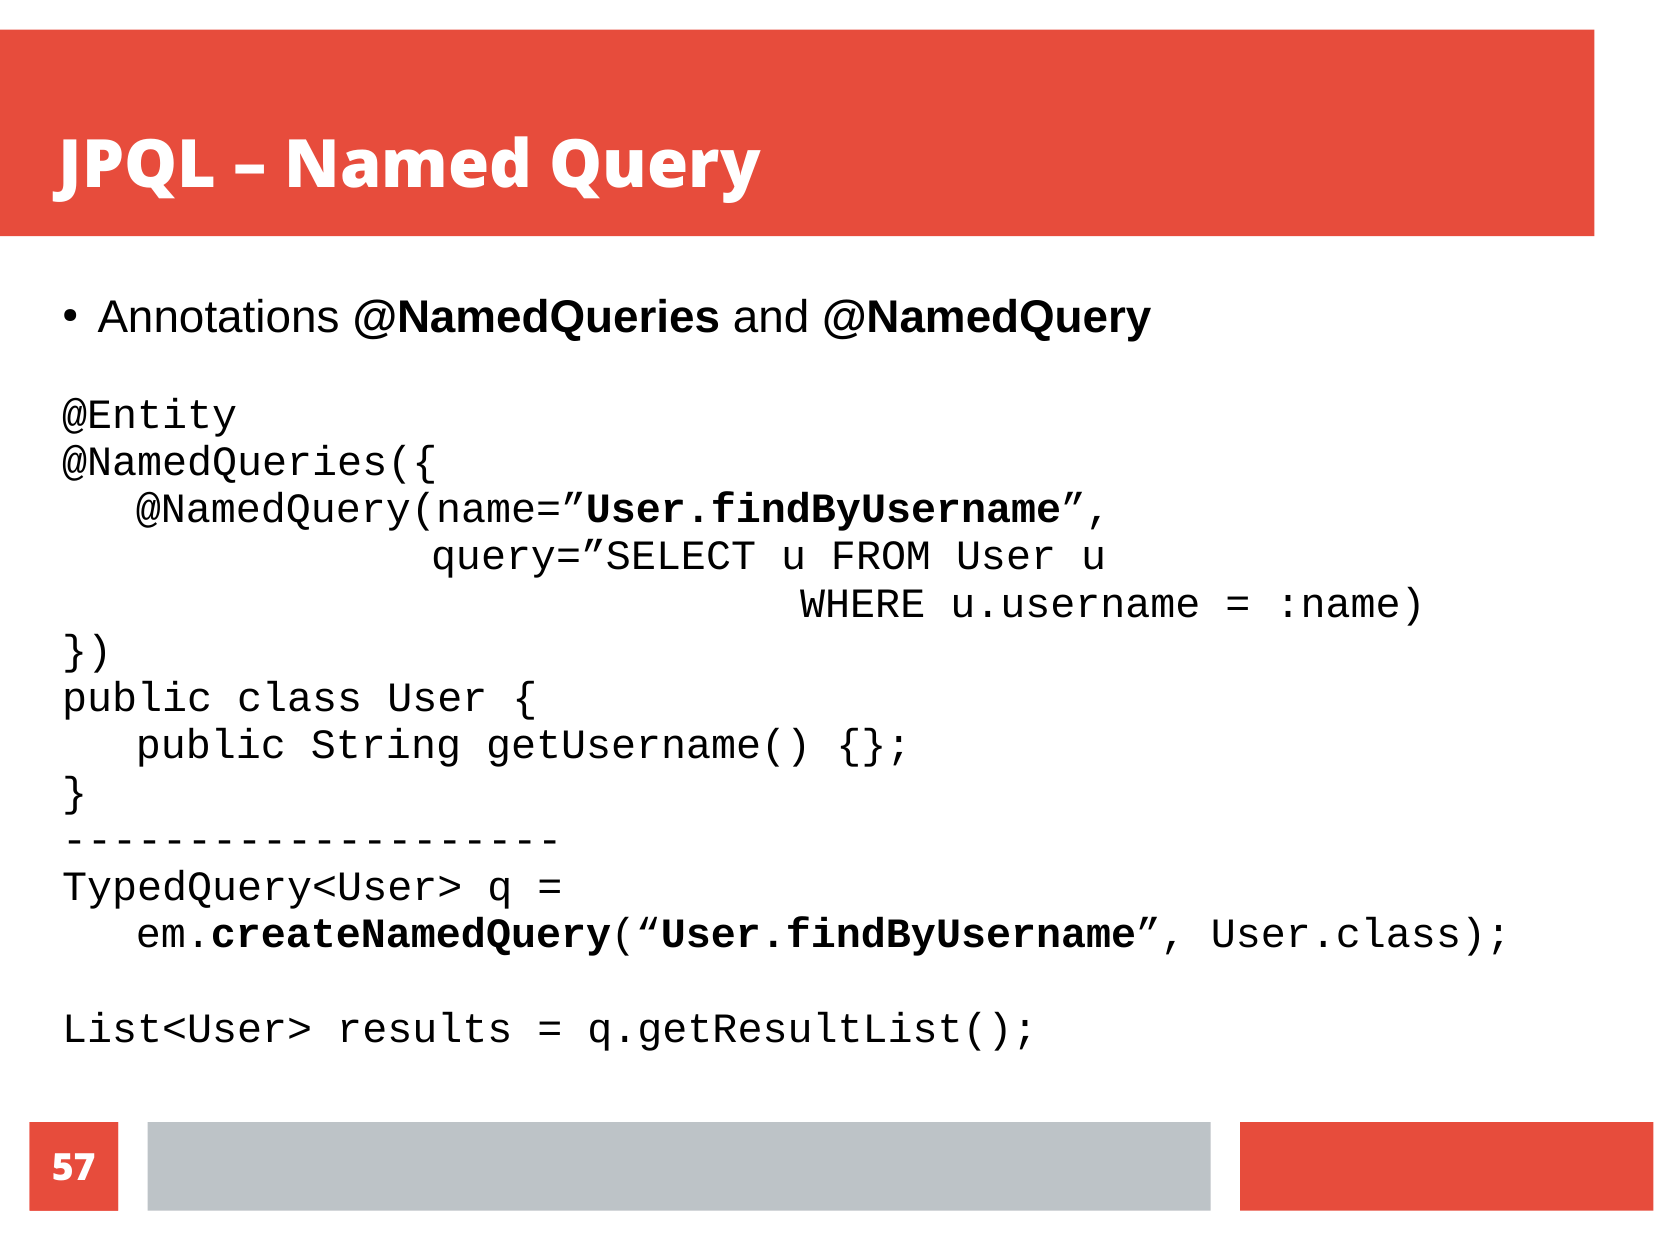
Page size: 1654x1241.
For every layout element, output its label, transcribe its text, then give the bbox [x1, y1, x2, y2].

text_box Annotations @NamedQueries and @NamedQuery @Entity @NamedQueries({ @NamedQuery(name=”User.findByUsername”, query=”SELECT u FROM User u WHERE u.username = :name) }) public class User { public String getUsername() {}; } -------------------- TypedQuery<User> q = em.createNamedQuery(“User.findByUsername”, User.class); List<User> results = q.getResultList(); [47, 283, 1571, 1063]
title JPQL – Named Query [59, 59, 1595, 207]
